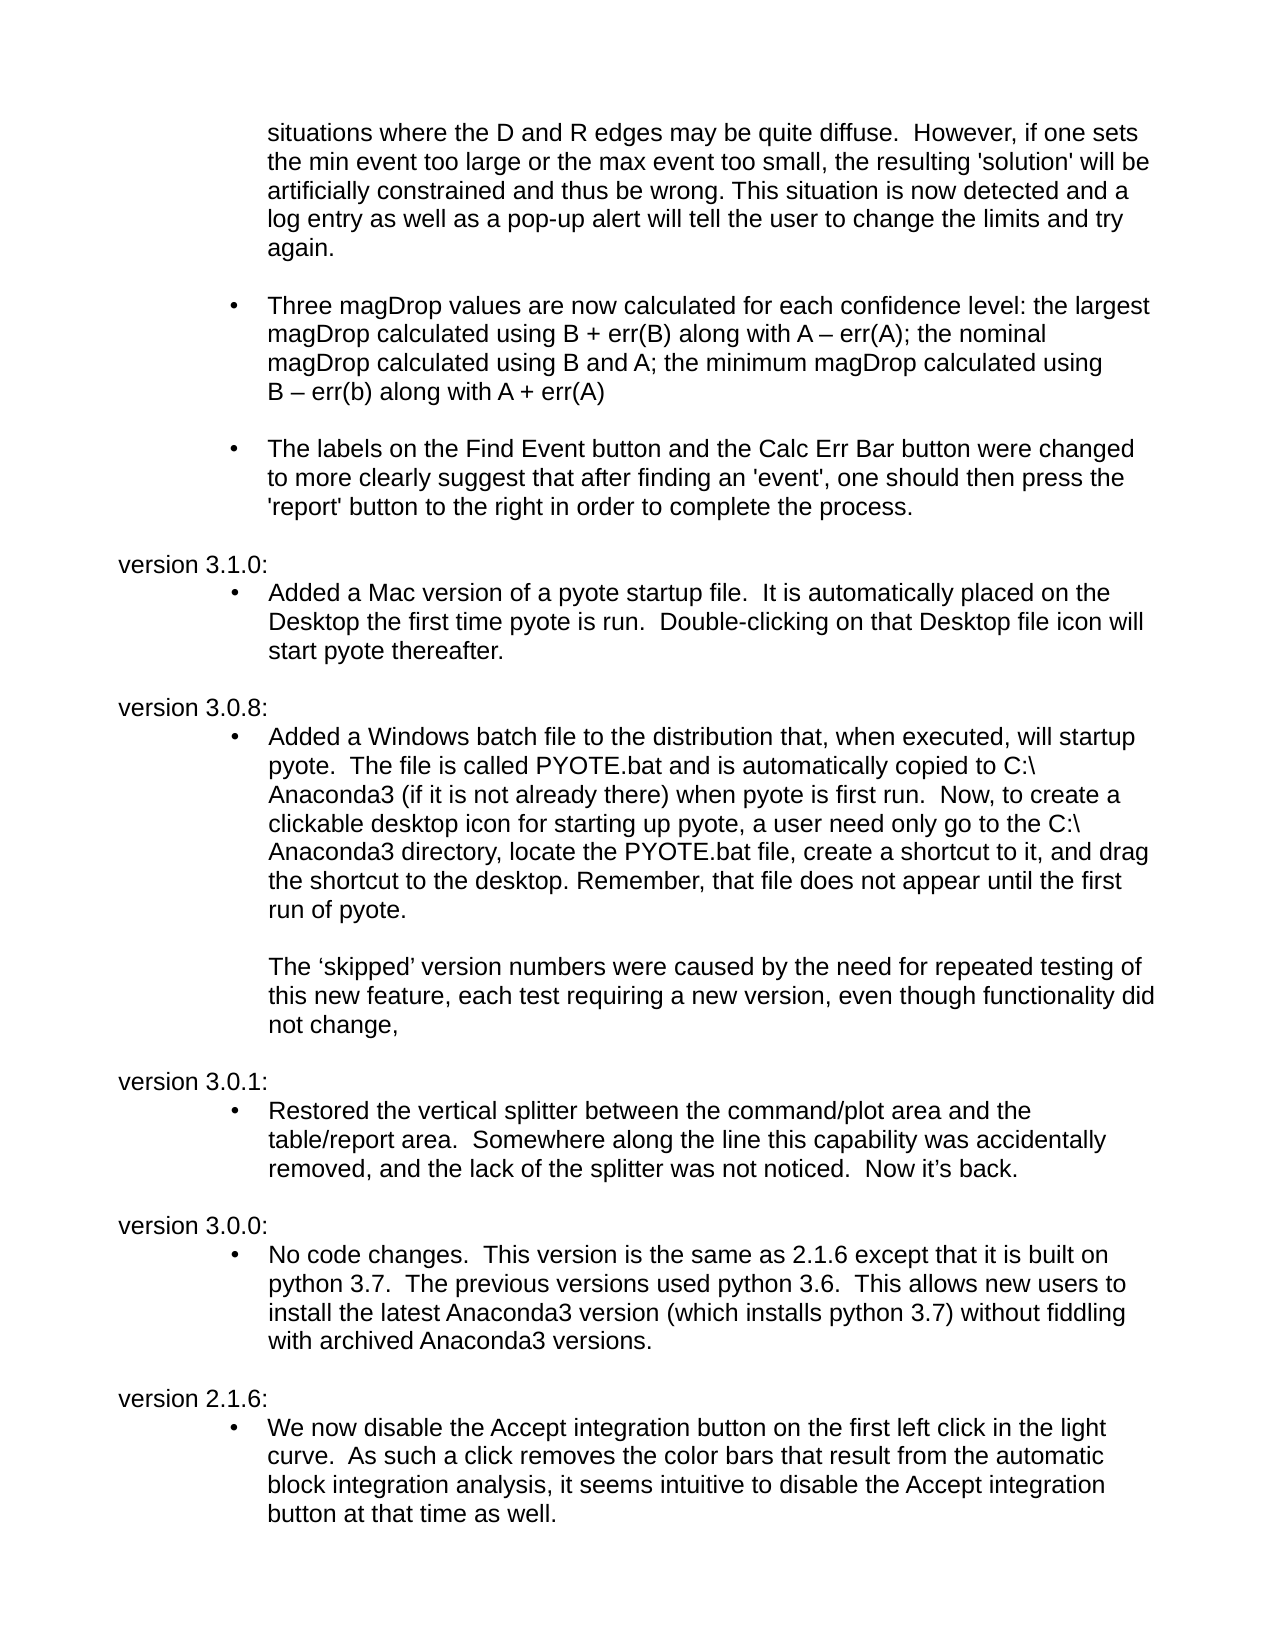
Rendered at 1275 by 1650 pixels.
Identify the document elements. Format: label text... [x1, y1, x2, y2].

list situations where the D and R edges may be quite diffuse. However, if one sets the min event too large or the max event too small, the resulting 'solution' will be artificially constrained and thus be wrong. This situation is now detected and a log entry as well as a pop-up alert will tell the user to change the limits and try again. [229, 118, 1157, 291]
text version 3.0.1: [118, 1067, 1157, 1096]
list Three magDrop values are now calculated for each confidence level: the largest magDrop calculated using B + err(B) along with A – err(A); the nominal magDrop calculated using B and A; the minimum magDrop calculated using B – err(b) along with A + err(A) [229, 291, 1157, 434]
list Added a Windows batch file to the distribution that, when executed, will startup pyote. The file is called PYOTE.bat and is automatically copied to C:\Anaconda3 (if it is not already there) when pyote is first run. Now, to create a clickable desktop icon for starting up pyote, a user need only go to the C:\Anaconda3 directory, locate the PYOTE.bat file, create a shortcut to it, and drag the shortcut to the desktop. Remember, that file does not appear until the first run of pyote. The ‘skipped’ version numbers were caused by the need for repeated testing of this new feature, each test requiring a new version, even though functionality did not change, [231, 722, 1157, 1067]
list Added a Mac version of a pyote startup file. It is automatically placed on the Desktop the first time pyote is run. Double-clicking on that Desktop file icon will start pyote thereafter. [231, 578, 1157, 693]
list The labels on the Find Event button and the Calc Err Bar button were changed to more clearly suggest that after finding an 'event', one should then press the 'report' button to the right in order to complete the process. [229, 434, 1157, 549]
text version 3.1.0: [118, 549, 1157, 578]
list No code changes. This version is the same as 2.1.6 except that it is built on python 3.7. The previous versions used python 3.6. This allows new users to install the latest Anaconda3 version (which installs python 3.7) without fiddling with archived Anaconda3 versions. [231, 1240, 1157, 1384]
list Restored the vertical splitter between the command/plot area and the table/report area. Somewhere along the line this capability was accidentally removed, and the lack of the splitter was not noticed. Now it’s back. [231, 1096, 1157, 1211]
text version 2.1.6: [118, 1384, 1157, 1412]
text version 3.0.8: [118, 693, 1157, 722]
text version 3.0.0: [118, 1211, 1157, 1240]
list We now disable the Accept integration button on the first left click in the light curve. As such a click removes the color bars that result from the automatic block integration analysis, it seems intuitive to disable the Accept integration button at that time as well. [229, 1412, 1157, 1528]
